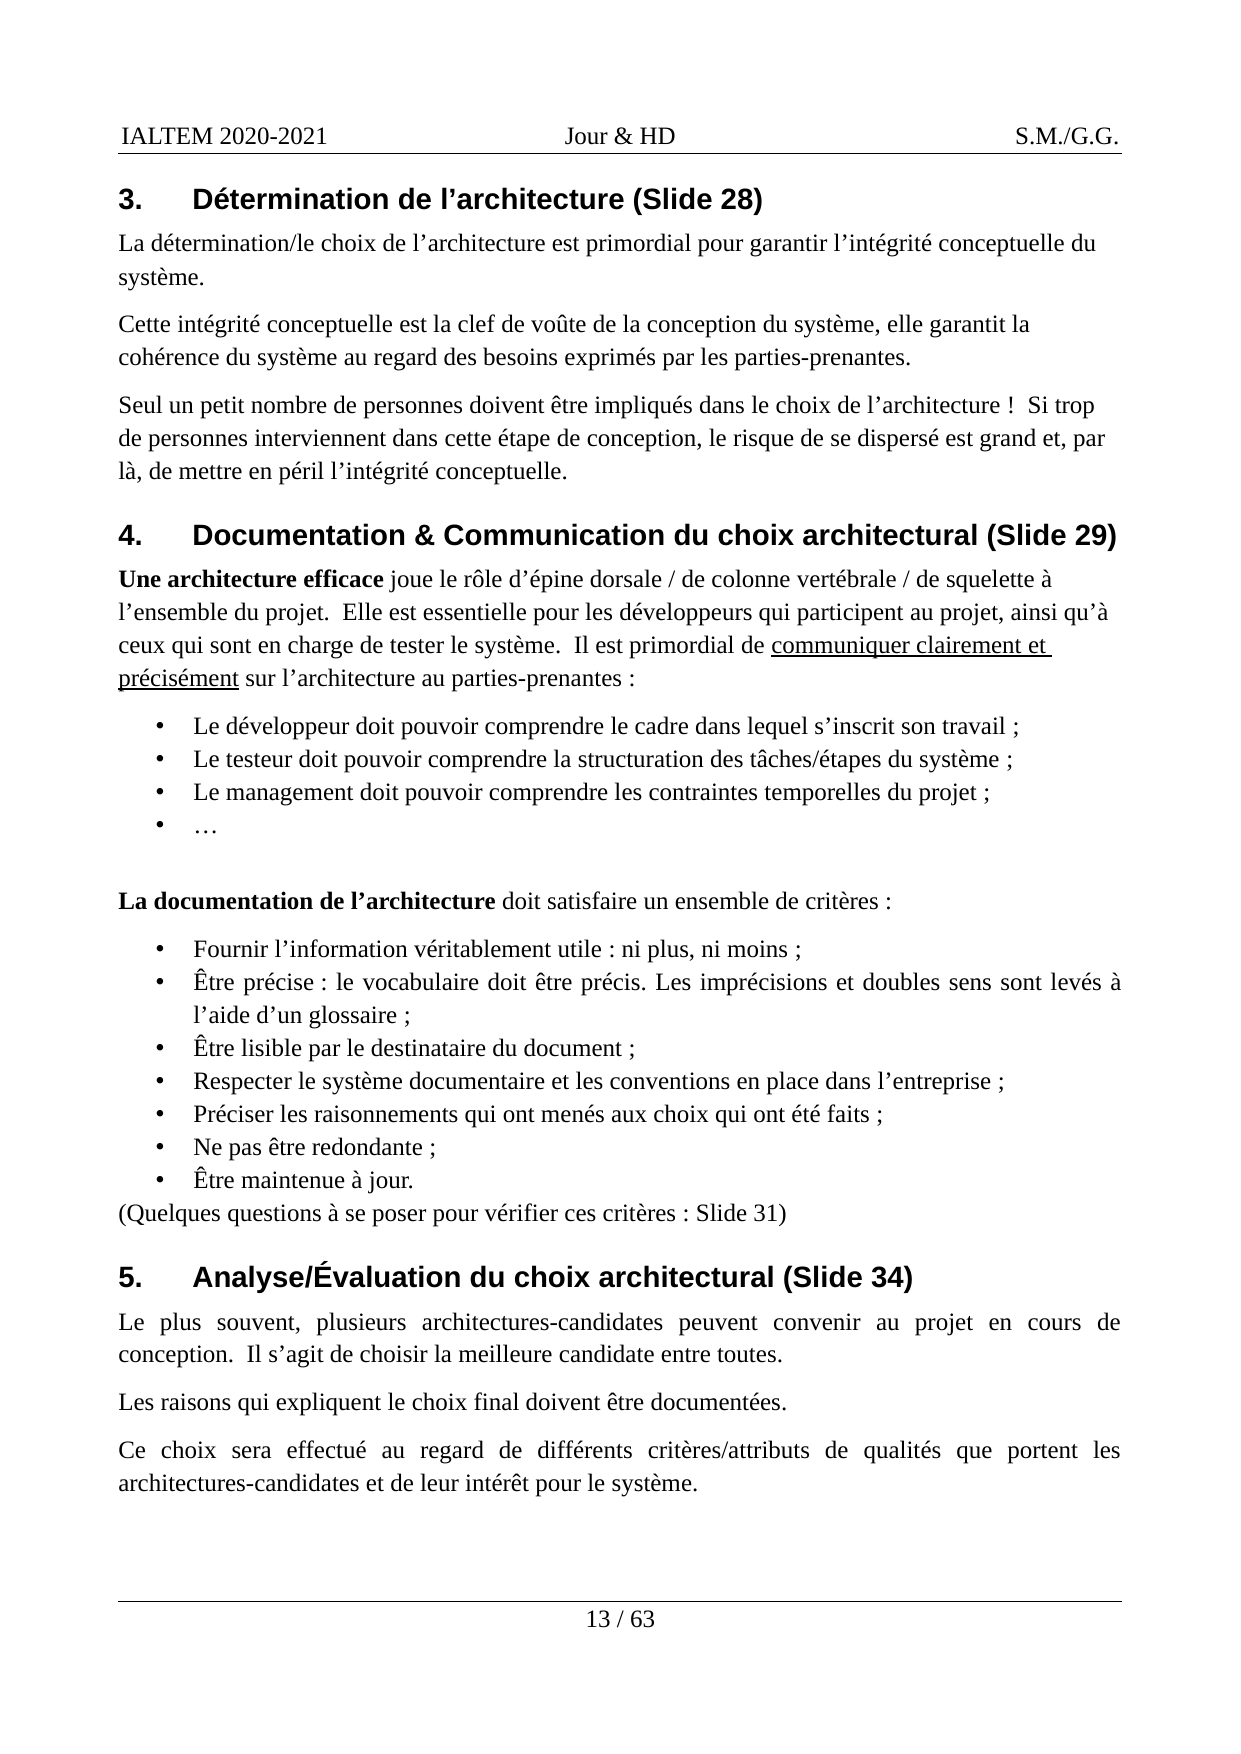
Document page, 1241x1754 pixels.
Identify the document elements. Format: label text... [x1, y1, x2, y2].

list Fournir l’information véritablement utile : ni plus, ni moins ; [156, 934, 1122, 963]
text Seul un petit nombre de personnes doivent être impliqués dans le choix de l’architecture ! Si trop de personnes interviennent dans cette étape de conception, le risque de se dispersé est grand et, par là, de mettre en péril l’intégrité conceptuelle. [118, 390, 1122, 484]
text Le plus souvent, plusieurs architectures-candidates peuvent convenir au projet en cours de conception. Il s’agit de choisir la meilleure candidate entre toutes. [118, 1307, 1122, 1368]
list Être maintenue à jour. [156, 1165, 1122, 1194]
list Ne pas être redondante ; [156, 1132, 1122, 1161]
list Le développeur doit pouvoir comprendre le cadre dans lequel s’inscrit son travail ; [156, 711, 1122, 740]
list Respecter le système documentaire et les conventions en place dans l’entreprise ; [156, 1066, 1122, 1095]
list Être précise : le vocabulaire doit être précis. Les imprécisions et doubles sens sont levés à l’aide d’un glossaire ; [156, 967, 1122, 1029]
text (Quelques questions à se poser pour vérifier ces critères : Slide 31) [118, 1198, 1122, 1227]
list Le management doit pouvoir comprendre les contraintes temporelles du projet ; [156, 777, 1122, 806]
text Une architecture efficace joue le rôle d’épine dorsale / de colonne vertébrale / de squelette à l’ensemble du projet. Elle est essentielle pour les développeurs qui participent au projet, ainsi qu’à ceux qui sont en charge de tester le système. Il est primordial de communiquer clairement et précisément sur l’architecture au parties-prenantes : [118, 564, 1122, 692]
list Préciser les raisonnements qui ont menés aux choix qui ont été faits ; [156, 1099, 1122, 1128]
subtitle Analyse/Évaluation du choix architectural (Slide 34) [118, 1260, 1122, 1294]
list Le testeur doit pouvoir comprendre la structuration des tâches/étapes du système ; [156, 744, 1122, 773]
text Les raisons qui expliquent le choix final doivent être documentées. [118, 1387, 1122, 1416]
list Être lisible par le destinataire du document ; [156, 1033, 1122, 1062]
list … [156, 810, 1122, 839]
text La détermination/le choix de l’architecture est primordial pour garantir l’intégrité conceptuelle du système. [118, 228, 1122, 290]
text Ce choix sera effectué au regard de différents critères/attributs de qualités que portent les architectures-candidates et de leur intérêt pour le système. [118, 1435, 1122, 1497]
subtitle Détermination de l’architecture (Slide 28) [118, 182, 1122, 216]
text La documentation de l’architecture doit satisfaire un ensemble de critères : [118, 886, 1122, 915]
text Cette intégrité conceptuelle est la clef de voûte de la conception du système, elle garantit la cohérence du système au regard des besoins exprimés par les parties-prenantes. [118, 309, 1122, 371]
subtitle Documentation & Communication du choix architectural (Slide 29) [118, 518, 1122, 552]
